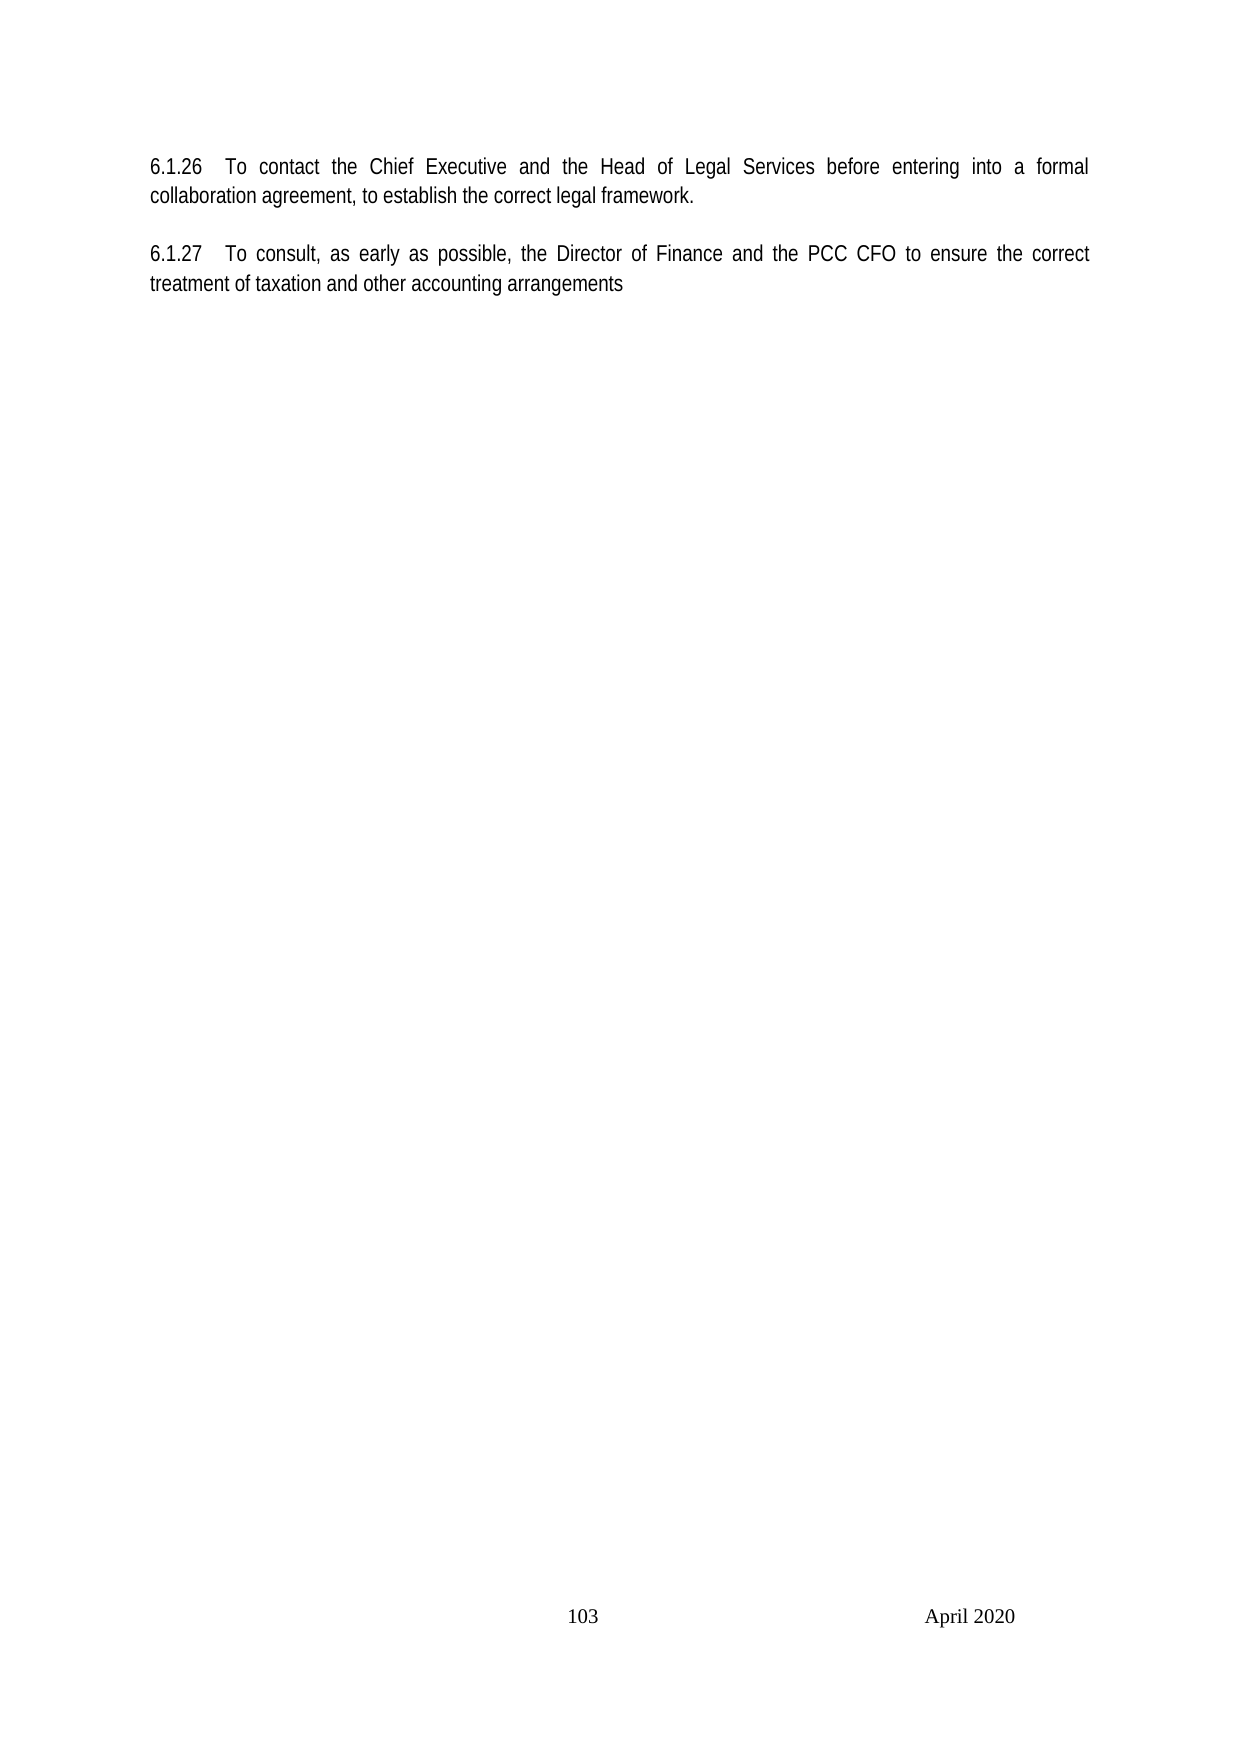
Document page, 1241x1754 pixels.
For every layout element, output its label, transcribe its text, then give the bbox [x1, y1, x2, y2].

list To contact the Chief Executive and the Head of Legal Services before entering into a formal collaboration agreement, to establish the correct legal framework. [150, 150, 1090, 208]
list To consult, as early as possible, the Director of Finance and the PCC CFO to ensure the correct treatment of taxation and other accounting arrangements [150, 237, 1090, 296]
